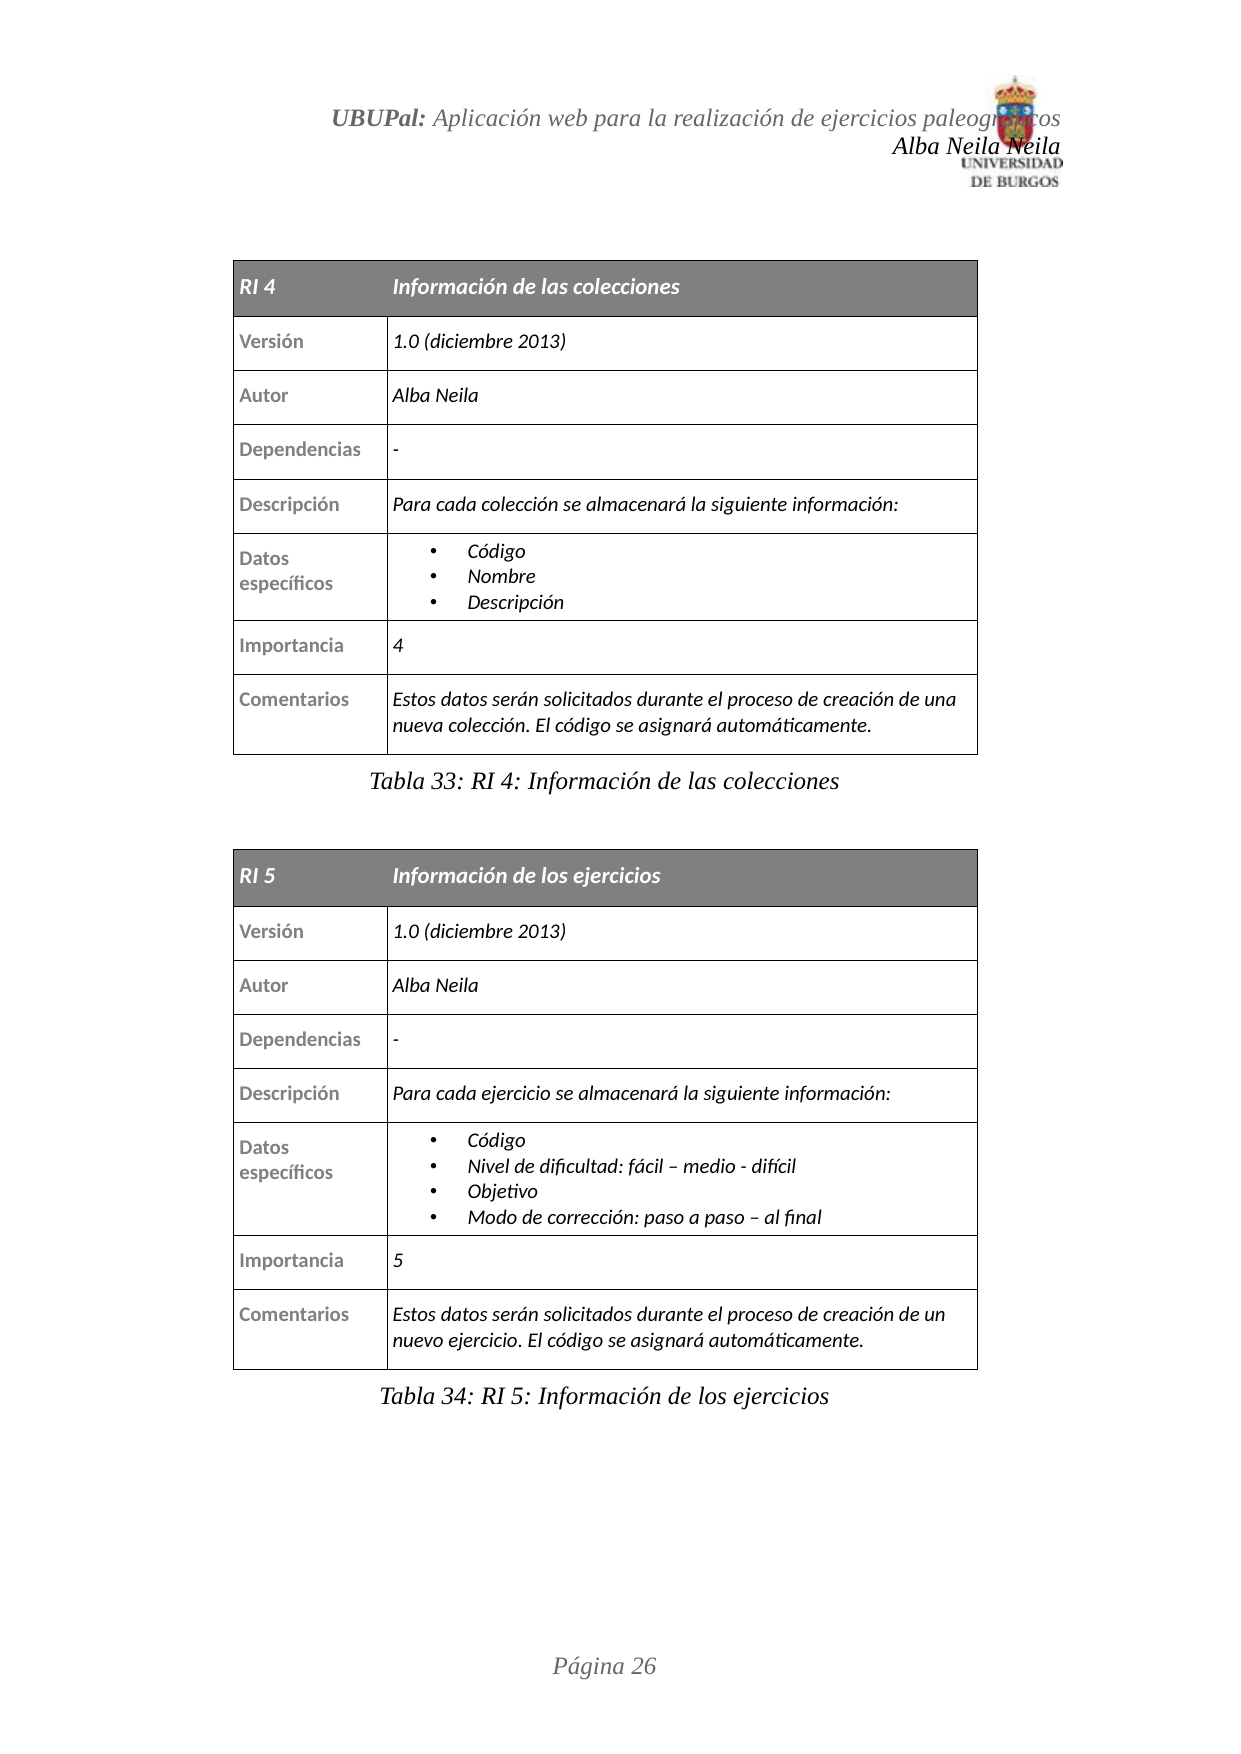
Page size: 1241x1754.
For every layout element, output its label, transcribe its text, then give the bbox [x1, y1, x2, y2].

table_cell Para cada colección se almacenará la siguiente información: [388, 480, 977, 532]
table_header RI 4 [234, 261, 387, 316]
table_cell Autor [234, 961, 387, 1014]
table_cell Descripción [234, 480, 387, 532]
table_cell Datos específicos [234, 534, 387, 620]
table_cell 1.0 (diciembre 2013) [388, 907, 977, 960]
table_cell Importancia [234, 621, 387, 674]
table_cell Dependencias [234, 1015, 387, 1068]
table_cell Versión [234, 317, 387, 370]
table_cell Dependencias [234, 425, 387, 478]
table_cell 5 [388, 1236, 977, 1289]
table_cell Estos datos serán solicitados durante el proceso de creación de una nueva colección. El código se asignará automáticamente. [388, 675, 977, 754]
table_cell - [388, 425, 977, 478]
table_cell Descripción [234, 1069, 387, 1122]
picture [961, 75, 1063, 187]
table_cell 1.0 (diciembre 2013) [388, 317, 977, 370]
table_header Información de los ejercicios [387, 850, 977, 906]
table_cell Estos datos serán solicitados durante el proceso de creación de un nuevo ejercicio. El código se asignará automáticamente. [388, 1290, 977, 1369]
table_cell Datos específicos [234, 1123, 387, 1235]
table_header RI 5 [234, 850, 387, 906]
table_cell Versión [234, 907, 387, 960]
table_cell Para cada ejercicio se almacenará la siguiente información: [388, 1069, 977, 1122]
table_cell Código Nombre Descripción [388, 534, 977, 620]
table_cell Comentarios [234, 675, 387, 754]
text Tabla 33: RI 4: Información de las colecciones [148, 766, 1063, 795]
table_cell Alba Neila [388, 371, 977, 424]
table_cell Código Nivel de dificultad: fácil – medio - difícil Objetivo Modo de corrección: paso a paso – al final [388, 1123, 977, 1235]
table_cell 4 [388, 621, 977, 674]
table_cell - [388, 1015, 977, 1068]
text Tabla 34: RI 5: Información de los ejercicios [148, 1381, 1063, 1410]
table_cell Alba Neila [388, 961, 977, 1014]
table_cell Autor [234, 371, 387, 424]
table_header Información de las colecciones [387, 261, 977, 316]
table_cell Comentarios [234, 1290, 387, 1369]
table_cell Importancia [234, 1236, 387, 1289]
